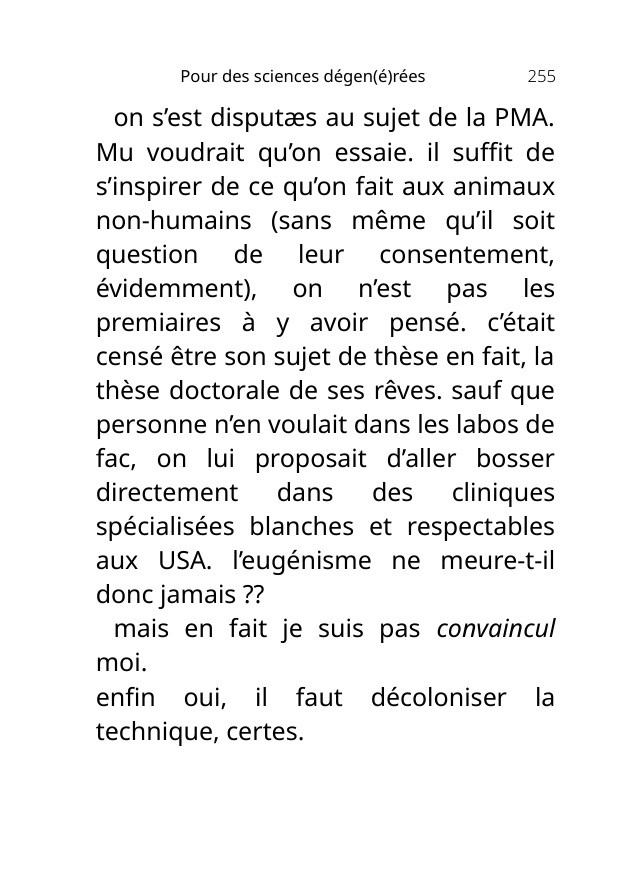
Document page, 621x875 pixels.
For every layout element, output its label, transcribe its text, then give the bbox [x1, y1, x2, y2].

text on s’est disputæs au sujet de la PMA. Mu voudrait qu’on essaie. il suffit de s’inspirer de ce qu’on fait aux animaux non-humains (sans même qu’il soit question de leur consentement, évidemment), on n’est pas les premiaires à y avoir pensé. c’était censé être son sujet de thèse en fait, la thèse doctorale de ses rêves. sauf que personne n’en voulait dans les labos de fac, on lui proposait d’aller bosser directement dans des cliniques spécialisées blanches et respectables aux USA. l’eugénisme ne meure-t-il donc jamais ?? [96, 100, 555, 611]
text mais en fait je suis pas convaincul moi. enfin oui, il faut décoloniser la technique, certes. [96, 611, 555, 747]
